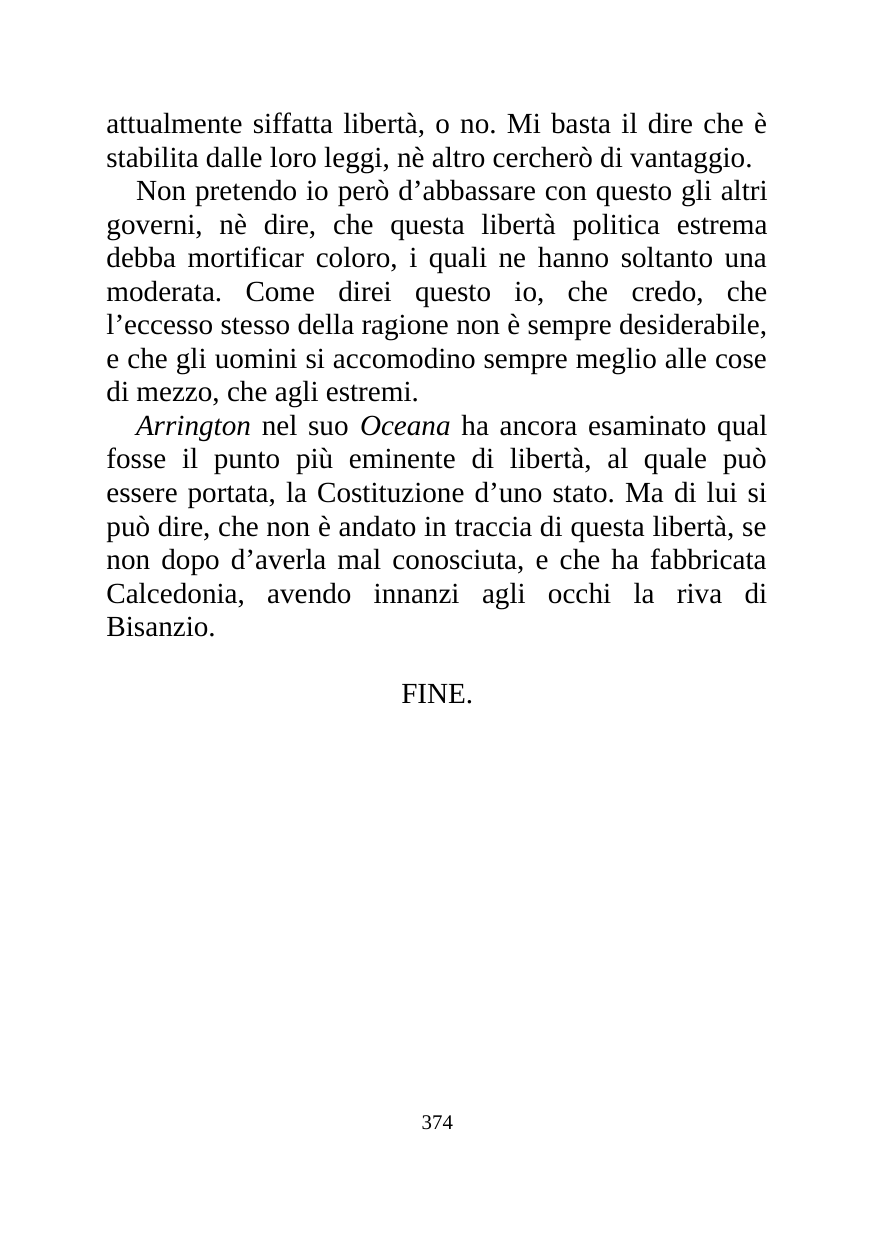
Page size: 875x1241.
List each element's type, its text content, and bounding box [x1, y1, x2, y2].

text Arrington nel suo Oceana ha ancora esaminato qual fosse il punto più eminente di libertà, al quale può essere portata, la Costituzione d’uno stato. Ma di lui si può dire, che non è andato in traccia di questa libertà, se non dopo d’averla mal conosciuta, e che ha fabbricata Calcedonia, avendo innanzi agli occhi la riva di Bisanzio. [106, 408, 768, 643]
text attualmente siffatta libertà, o no. Mi basta il dire che è stabilita dalle loro leggi, nè altro cercherò di vantaggio. [106, 106, 768, 173]
text Non pretendo io però d’abbassare con questo gli altri governi, nè dire, che questa libertà politica estrema debba mortificar coloro, i quali ne hanno soltanto una moderata. Come direi questo io, che credo, che l’eccesso stesso della ragione non è sempre desiderabile, e che gli uomini si accomodino sempre meglio alle cose di mezzo, che agli estremi. [106, 173, 768, 408]
text FINE. [106, 676, 768, 710]
